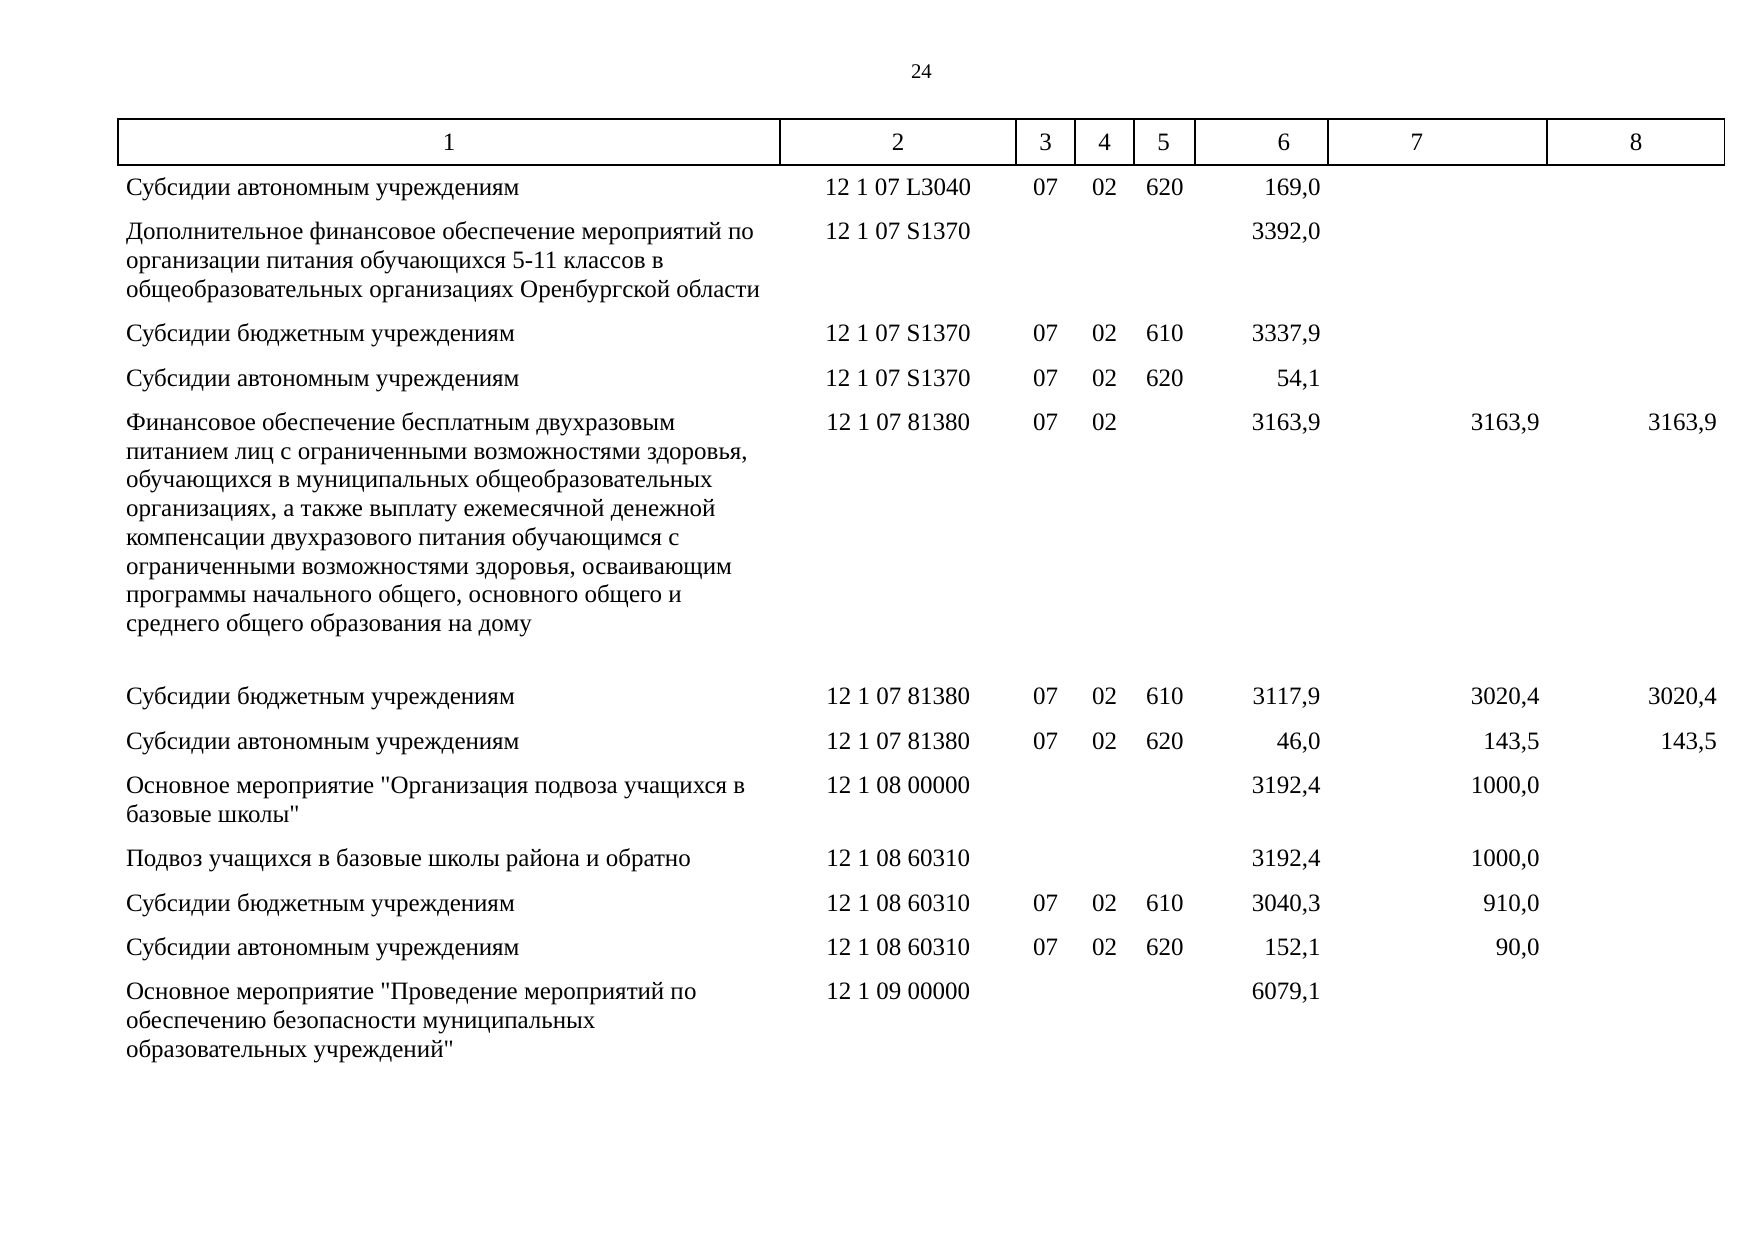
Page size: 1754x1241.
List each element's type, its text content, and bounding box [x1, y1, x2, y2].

table_cell [1134, 399, 1195, 673]
table_cell Дополнительное финансовое обеспечение мероприятий по организации питания обучающихся 5-11 классов в общеобразовательных организациях Оренбургской области [118, 209, 780, 310]
table_cell 169,0 [1195, 166, 1328, 208]
table_cell 02 [1075, 399, 1134, 673]
table_cell 07 [1016, 718, 1075, 762]
table_cell 610 [1134, 674, 1195, 718]
table_cell 12 1 08 00000 [780, 762, 1016, 835]
table_cell [1328, 209, 1547, 310]
table_cell 02 [1075, 355, 1134, 399]
table_cell 12 1 09 00000 [780, 969, 1016, 1070]
table_cell [1328, 969, 1547, 1070]
table_cell 620 [1134, 924, 1195, 968]
table_cell Субсидии автономным учреждениям [118, 718, 780, 762]
table_cell Подвоз учащихся в базовые школы района и обратно [118, 835, 780, 880]
table_cell 12 1 08 60310 [780, 880, 1016, 924]
table_header [1135, 120, 1194, 164]
table_cell 3192,4 [1195, 762, 1328, 835]
table_cell 07 [1016, 880, 1075, 924]
table_cell 07 [1016, 355, 1075, 399]
table_cell 6079,1 [1195, 969, 1328, 1070]
table_header [781, 120, 1015, 164]
table_cell 07 [1016, 674, 1075, 718]
table_cell Субсидии автономным учреждениям [118, 924, 780, 968]
table_cell 1000,0 [1328, 835, 1547, 880]
table_cell 12 1 07 S1370 [780, 355, 1016, 399]
table_cell 07 [1016, 399, 1075, 673]
table_cell [1328, 310, 1547, 355]
table_cell [1016, 209, 1075, 310]
table_cell [1328, 355, 1547, 399]
table_cell [1328, 166, 1547, 208]
table_header 3 [1024, 128, 1067, 156]
table_cell 07 [1016, 166, 1075, 208]
table_header [1196, 120, 1327, 164]
table_header 1 [126, 128, 772, 156]
table_cell 12 1 07 S1370 [780, 310, 1016, 355]
table_cell [1016, 762, 1075, 835]
table_cell [1547, 355, 1724, 399]
table_header [119, 120, 779, 164]
table_cell 02 [1075, 718, 1134, 762]
table_cell 07 [1016, 924, 1075, 968]
table_cell Субсидии автономным учреждениям [118, 166, 780, 208]
table_cell 3337,9 [1195, 310, 1328, 355]
table_header 7 [1336, 128, 1497, 156]
table_cell 620 [1134, 718, 1195, 762]
table_cell 12 1 08 60310 [780, 924, 1016, 968]
table_cell 143,5 [1328, 718, 1547, 762]
table_cell 02 [1075, 924, 1134, 968]
table_cell 12 1 07 81380 [780, 674, 1016, 718]
table_cell [1075, 209, 1134, 310]
table_cell 1000,0 [1328, 762, 1547, 835]
table_header [1076, 120, 1133, 164]
table_cell [1547, 835, 1724, 880]
table_cell 143,5 [1547, 718, 1724, 762]
table_cell 3163,9 [1328, 399, 1547, 673]
table_cell [1547, 924, 1724, 968]
table_cell 3192,4 [1195, 835, 1328, 880]
table_cell [1134, 969, 1195, 1070]
table_cell 12 1 07 81380 [780, 718, 1016, 762]
table_cell 3392,0 [1195, 209, 1328, 310]
table_header 6 [1203, 128, 1327, 156]
table_cell 07 [1016, 310, 1075, 355]
table_cell 3020,4 [1328, 674, 1547, 718]
table_cell 3163,9 [1195, 399, 1328, 673]
table_cell 12 1 07 81380 [780, 399, 1016, 673]
table_cell 610 [1134, 310, 1195, 355]
table_cell [1016, 969, 1075, 1070]
table_cell Финансовое обеспечение бесплатным двухразовым питанием лиц с ограниченными возможностями здоровья, обучающихся в муниципальных общеобразовательных организациях, а также выплату ежемесячной денежной компенсации двухразового питания обучающимся с ограниченными возможностями здоровья, осваивающим программы начального общего, основного общего и среднего общего образования на дому [118, 399, 780, 673]
table_cell 46,0 [1195, 718, 1328, 762]
table_cell [1547, 310, 1724, 355]
table_header 5 [1142, 128, 1185, 156]
table_cell Основное мероприятие "Организация подвоза учащихся в базовые школы" [118, 762, 780, 835]
table_cell 620 [1134, 355, 1195, 399]
table_cell Субсидии автономным учреждениям [118, 355, 780, 399]
table_cell Субсидии бюджетным учреждениям [118, 310, 780, 355]
table_cell 12 1 08 60310 [780, 835, 1016, 880]
table_cell [1134, 762, 1195, 835]
table_cell [1075, 969, 1134, 1070]
table_cell 152,1 [1195, 924, 1328, 968]
table_cell 3040,3 [1195, 880, 1328, 924]
table_cell 12 1 07 S1370 [780, 209, 1016, 310]
table_cell 910,0 [1328, 880, 1547, 924]
table_cell [1547, 880, 1724, 924]
table_cell 54,1 [1195, 355, 1328, 399]
table_cell 02 [1075, 166, 1134, 208]
table_cell [1075, 762, 1134, 835]
table_cell [1016, 835, 1075, 880]
table_cell 02 [1075, 310, 1134, 355]
table_cell [1547, 209, 1724, 310]
table_cell [1547, 969, 1724, 1070]
table_header 2 [788, 128, 1008, 156]
table_cell 3020,4 [1547, 674, 1724, 718]
table_cell 610 [1134, 880, 1195, 924]
table_cell [1134, 209, 1195, 310]
table_cell 3117,9 [1195, 674, 1328, 718]
table_cell 620 [1134, 166, 1195, 208]
table_cell 02 [1075, 674, 1134, 718]
table_header 4 [1083, 128, 1126, 156]
table_header [1329, 120, 1546, 164]
table_cell Основное мероприятие "Проведение мероприятий по обеспечению безопасности муниципальных образовательных учреждений" [118, 969, 780, 1070]
table_cell 3163,9 [1547, 399, 1724, 673]
table_cell 02 [1075, 880, 1134, 924]
table_header 8 [1555, 128, 1716, 156]
table_header [1017, 120, 1074, 164]
table_cell [1547, 762, 1724, 835]
table_cell Субсидии бюджетным учреждениям [118, 880, 780, 924]
table_cell Субсидии бюджетным учреждениям [118, 674, 780, 718]
table_cell [1134, 835, 1195, 880]
table_cell 90,0 [1328, 924, 1547, 968]
table_cell 12 1 07 L3040 [780, 166, 1016, 208]
table_cell [1547, 166, 1724, 208]
table_header [1548, 120, 1724, 164]
table_cell [1075, 835, 1134, 880]
